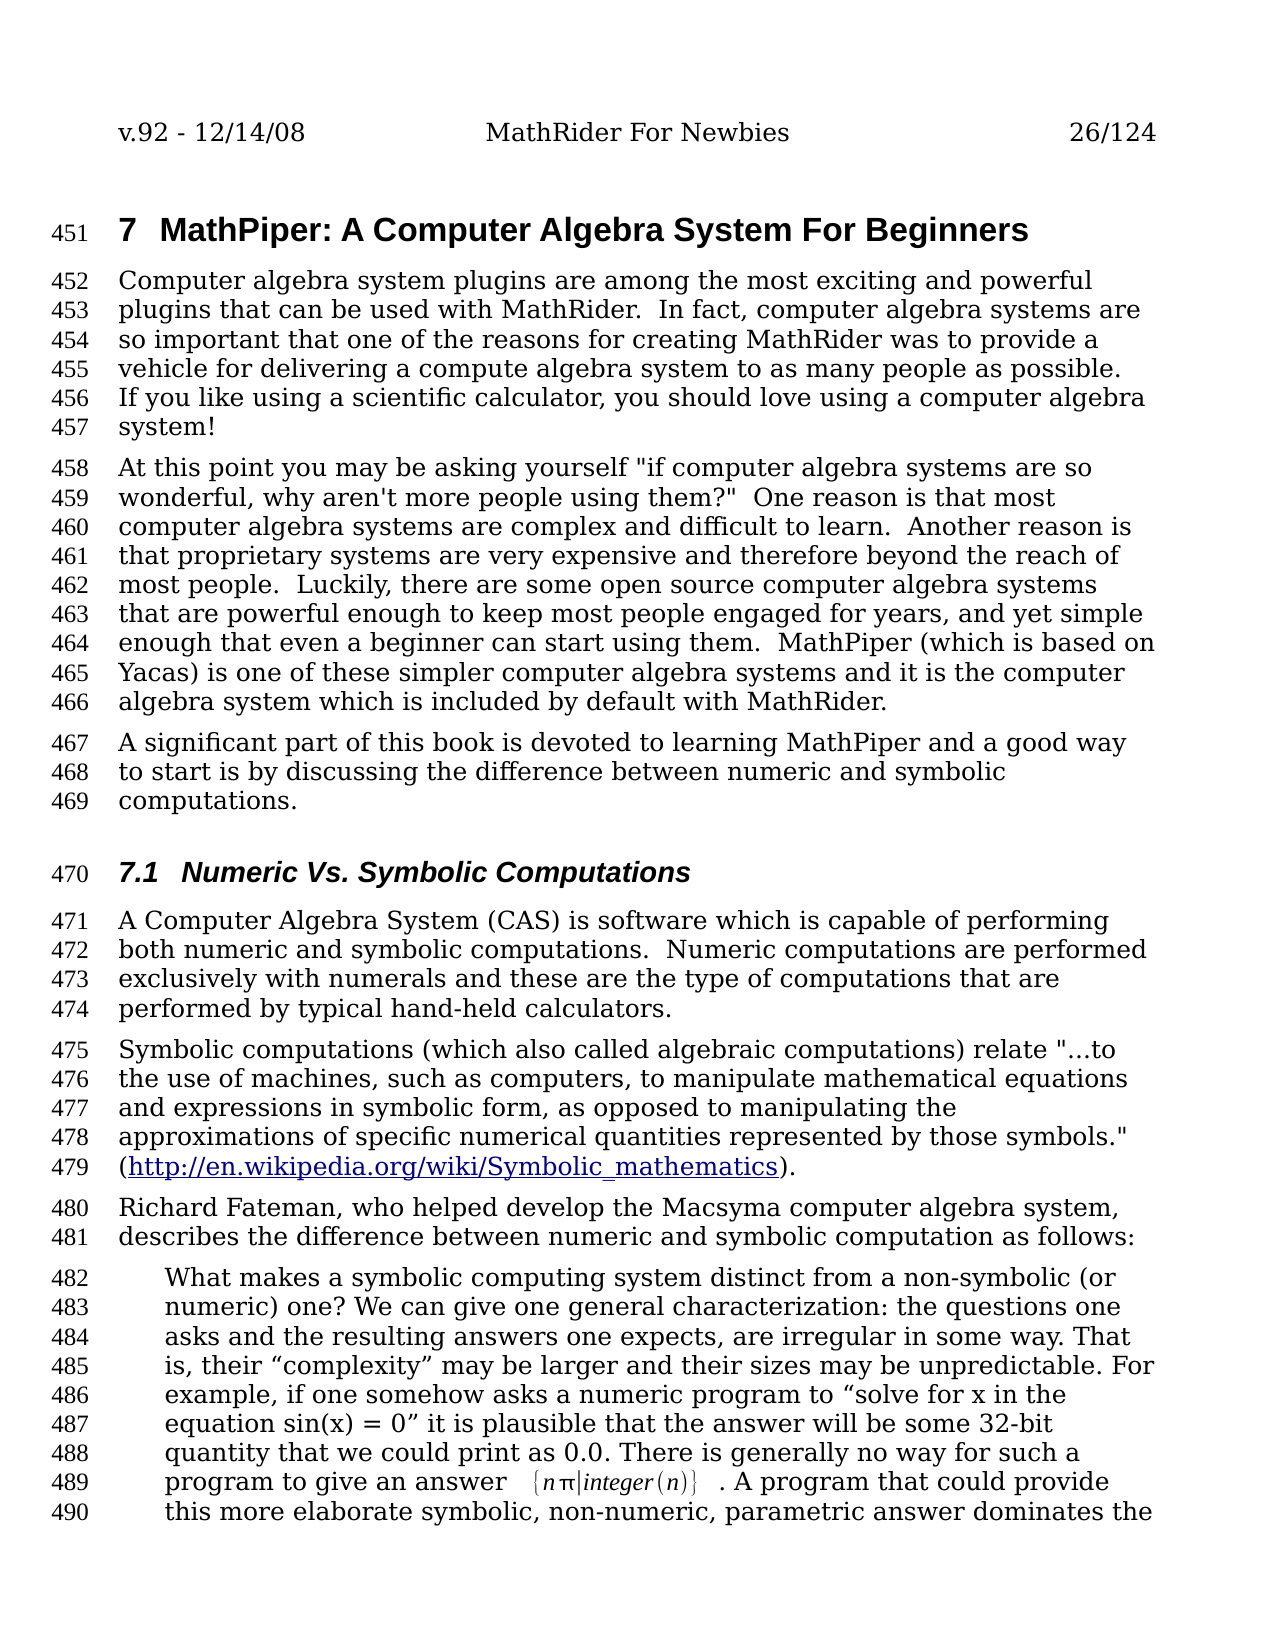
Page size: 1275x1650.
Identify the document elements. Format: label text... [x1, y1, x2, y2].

text Richard Fateman, who helped develop the Macsyma computer algebra system, describes the difference between numeric and symbolic computation as follows: [118, 1193, 1157, 1251]
text What makes a symbolic computing system distinct from a non-symbolic (or numeric) one? We can give one general characterization: the questions one asks and the resulting answers one expects, are irregular in some way. That is, their “complexity” may be larger and their sizes may be unpredictable. For example, if one somehow asks a numeric program to “solve for x in the equation sin(x) = 0” it is plausible that the answer will be some 32-bit quantity that we could print as 0.0. There is generally no way for such a program to give an answer . A program that could provide this more elaborate symbolic, non-numeric, parametric answer dominates the [164, 1263, 1157, 1526]
text Symbolic computations (which also called algebraic computations) relate "...to the use of machines, such as computers, to manipulate mathematical equations and expressions in symbolic form, as opposed to manipulating the approximations of specific numerical quantities represented by those symbols." (http://en.wikipedia.org/wiki/Symbolic_mathematics). [118, 1035, 1157, 1181]
text Computer algebra system plugins are among the most exciting and powerful plugins that can be used with MathRider. In fact, computer algebra systems are so important that one of the reasons for creating MathRider was to provide a vehicle for delivering a compute algebra system to as many people as possible. If you like using a scientific calculator, you should love using a computer algebra system! [118, 266, 1157, 441]
text At this point you may be asking yourself "if computer algebra systems are so wonderful, why aren't more people using them?" One reason is that most computer algebra systems are complex and difficult to learn. Another reason is that proprietary systems are very expensive and therefore beyond the reach of most people. Luckily, there are some open source computer algebra systems that are powerful enough to keep most people engaged for years, and yet simple enough that even a beginner can start using them. MathPiper (which is based on Yacas) is one of these simpler computer algebra systems and it is the computer algebra system which is included by default with MathRider. [118, 453, 1157, 716]
text A Computer Algebra System (CAS) is software which is capable of performing both numeric and symbolic computations. Numeric computations are performed exclusively with numerals and these are the type of computations that are performed by typical hand-held calculators. [118, 906, 1157, 1023]
subtitle Numeric Vs. Symbolic Computations [118, 855, 1157, 888]
subtitle MathPiper: A Computer Algebra System For Beginners [118, 210, 1157, 248]
text A significant part of this book is devoted to learning MathPiper and a good way to start is by discussing the difference between numeric and symbolic computations. [118, 728, 1157, 816]
